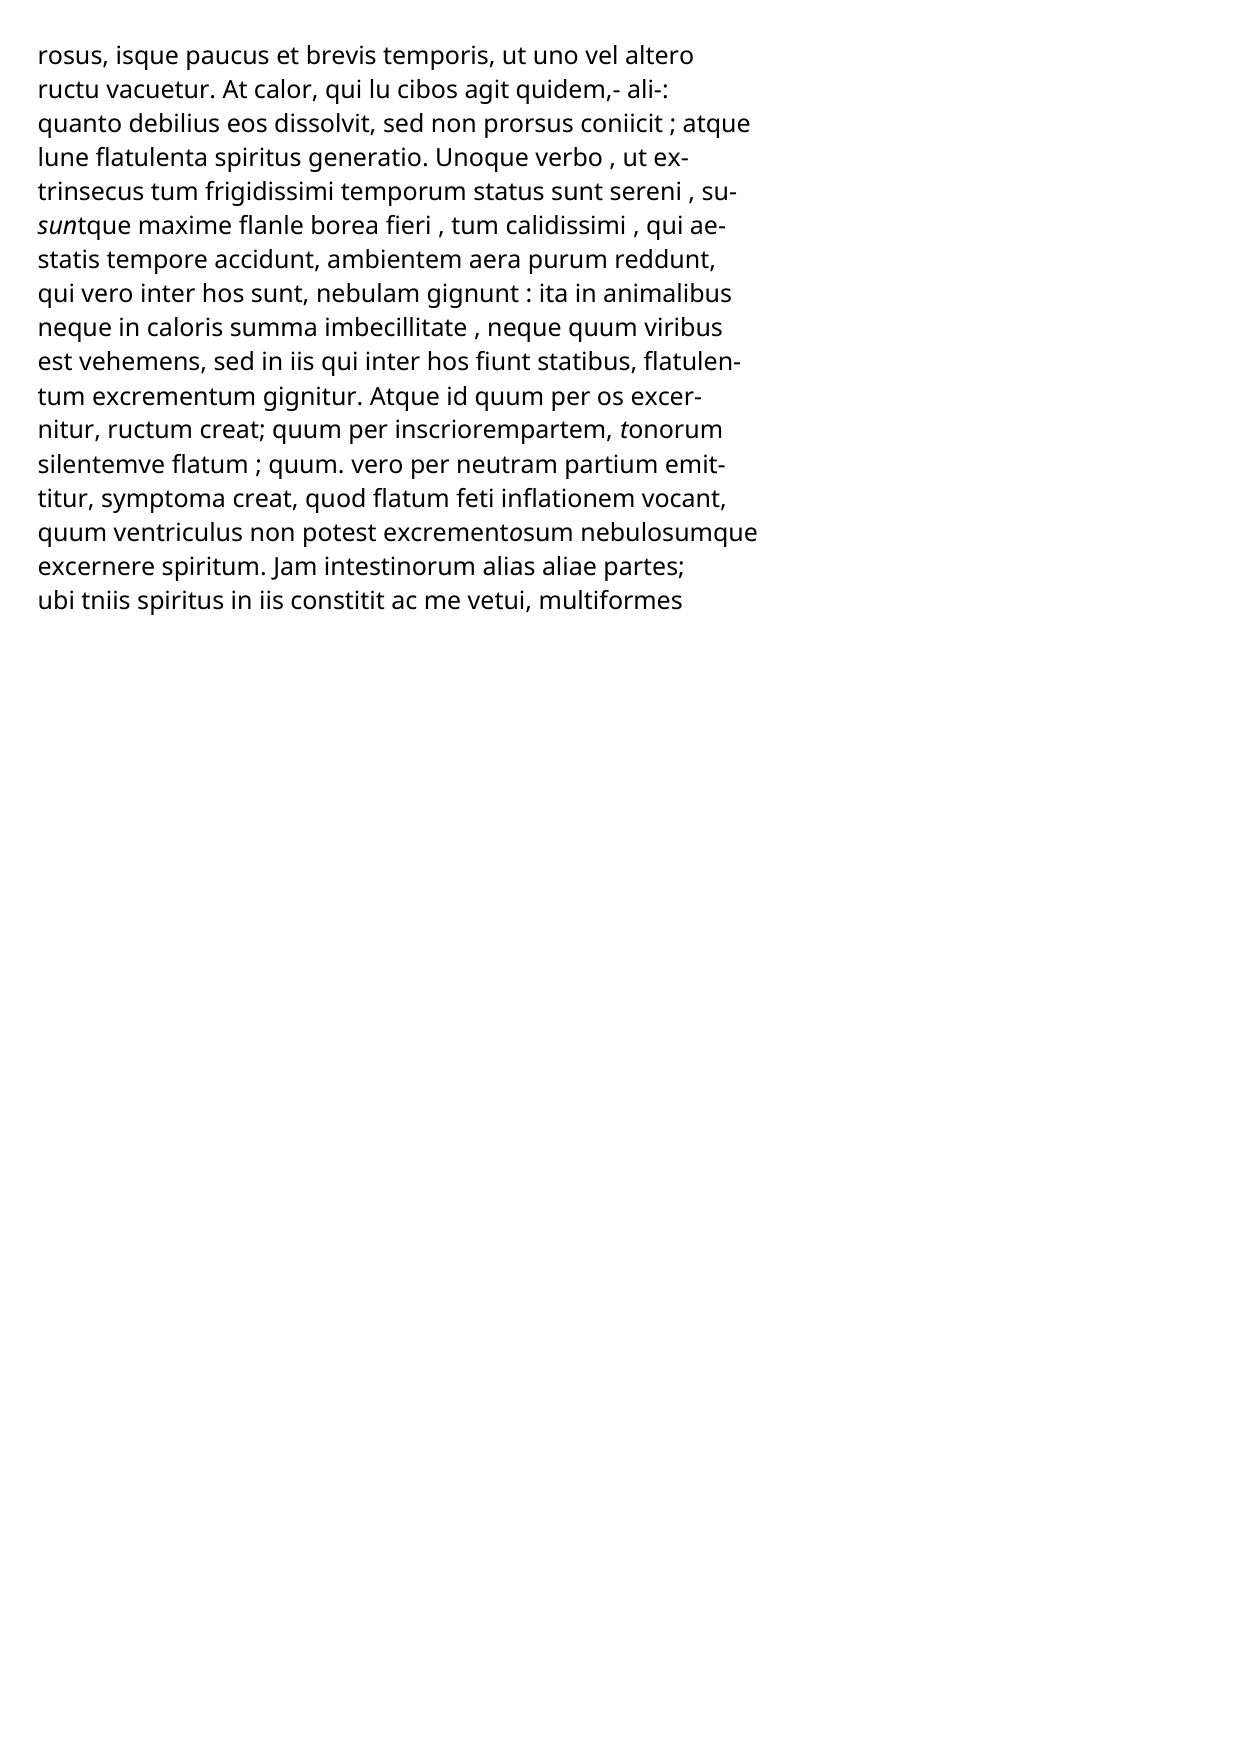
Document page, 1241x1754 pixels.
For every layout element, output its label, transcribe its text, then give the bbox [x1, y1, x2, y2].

text rosus, isque paucus et brevis temporis, ut uno vel altero ructu vacuetur. At calor, qui lu cibos agit quidem,- ali-: quanto debilius eos dissolvit, sed non prorsus coniicit ; atque lune flatulenta spiritus generatio. Unoque verbo , ut ex- trinsecus tum frigidissimi temporum status sunt sereni , su- suntque maxime flanle borea fieri , tum calidissimi , qui ae- statis tempore accidunt, ambientem aera purum reddunt, qui vero inter hos sunt, nebulam gignunt : ita in animalibus neque in caloris summa imbecillitate , neque quum viribus est vehemens, sed in iis qui inter hos fiunt statibus, flatulen- tum excrementum gignitur. Atque id quum per os excer- nitur, ructum creat; quum per inscriorempartem, tonorum silentemve flatum ; quum. vero per neutram partium emit- titur, symptoma creat, quod flatum feti inflationem vocant, quum ventriculus non potest excrementosum nebulosumque excernere spiritum. Jam intestinorum alias aliae partes; ubi tniis spiritus in iis constitit ac me vetui, multiformes [37, 37, 1203, 617]
